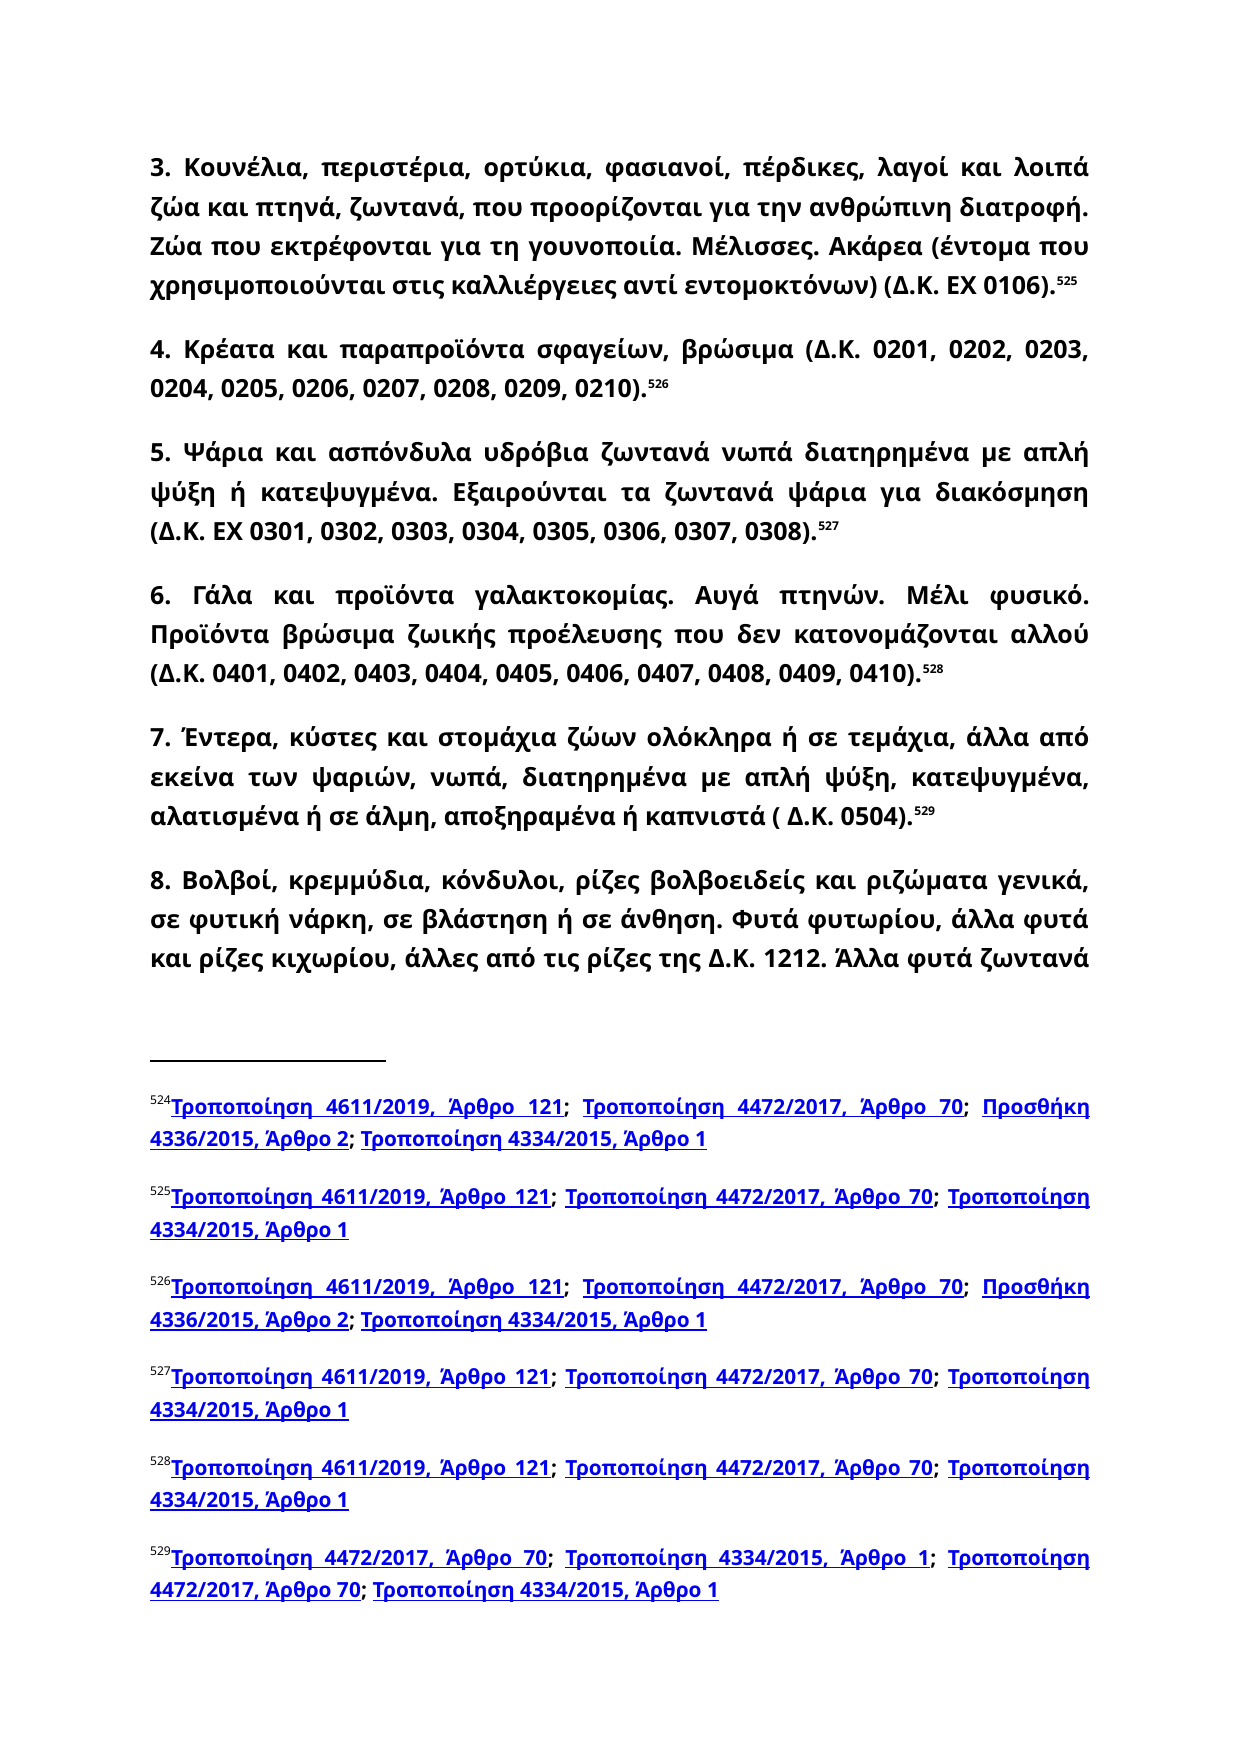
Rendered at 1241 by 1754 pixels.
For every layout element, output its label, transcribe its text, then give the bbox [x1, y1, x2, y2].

text 8. Βολβοί, κρεμμύδια, κόνδυλοι, ρίζες βολβοειδείς και ριζώματα γενικά, σε φυτική νάρκη, σε βλάστηση ή σε άνθηση. Φυτά φυτωρίου, άλλα φυτά και ρίζες κιχωρίου, άλλες από τις ρίζες της Δ.Κ. 1212. Άλλα φυτά ζωντανά [150, 862, 1090, 975]
text Τροποποίηση 4611/2019, Άρθρο 121; Τροποποίηση 4472/2017, Άρθρο 70; Προσθήκη 4336/2015, Άρθρο 2; Τροποποίηση 4334/2015, Άρθρο 1 [150, 1092, 1090, 1153]
text 3. Κουνέλια, περιστέρια, ορτύκια, φασιανοί, πέρδικες, λαγοί και λοιπά ζώα και πτηνά, ζωντανά, που προορίζονται για την ανθρώπινη διατροφή. Ζώα που εκτρέφονται για τη γουνοποιία. Μέλισσες. Ακάρεα (έντομα που χρησιμοποιούνται στις καλλιέργειες αντί εντομοκτόνων) (Δ.Κ. ΕΧ 0106). [150, 150, 1090, 302]
text Τροποποίηση 4611/2019, Άρθρο 121; Τροποποίηση 4472/2017, Άρθρο 70; Προσθήκη 4336/2015, Άρθρο 2; Τροποποίηση 4334/2015, Άρθρο 1 [150, 1272, 1090, 1333]
text Τροποποίηση 4611/2019, Άρθρο 121; Τροποποίηση 4472/2017, Άρθρο 70; Τροποποίηση 4334/2015, Άρθρο 1 [150, 1453, 1090, 1514]
text Τροποποίηση 4472/2017, Άρθρο 70; Τροποποίηση 4334/2015, Άρθρο 1; Τροποποίηση 4472/2017, Άρθρο 70; Τροποποίηση 4334/2015, Άρθρο 1 [150, 1543, 1090, 1604]
text Τροποποίηση 4611/2019, Άρθρο 121; Τροποποίηση 4472/2017, Άρθρο 70; Τροποποίηση 4334/2015, Άρθρο 1 [150, 1362, 1090, 1423]
text 4. Κρέατα και παραπροϊόντα σφαγείων, βρώσιμα (Δ.Κ. 0201, 0202, 0203, 0204, 0205, 0206, 0207, 0208, 0209, 0210). [150, 332, 1090, 405]
text 6. Γάλα και προϊόντα γαλακτοκομίας. Αυγά πτηνών. Μέλι φυσικό. Προϊόντα βρώσιμα ζωικής προέλευσης που δεν κατονομάζονται αλλού (Δ.Κ. 0401, 0402, 0403, 0404, 0405, 0406, 0407, 0408, 0409, 0410). [150, 577, 1090, 690]
text 7. Έντερα, κύστες και στομάχια ζώων ολόκληρα ή σε τεμάχια, άλλα από εκείνα των ψαριών, νωπά, διατηρημένα με απλή ψύξη, κατεψυγμένα, αλατισμένα ή σε άλμη, αποξηραμένα ή καπνιστά ( Δ.Κ. 0504). [150, 720, 1090, 832]
text 5. Ψάρια και ασπόνδυλα υδρόβια ζωντανά νωπά διατηρημένα με απλή ψύξη ή κατεψυγμένα. Εξαιρούνται τα ζωντανά ψάρια για διακόσμηση (Δ.Κ. ΕΧ 0301, 0302, 0303, 0304, 0305, 0306, 0307, 0308). [150, 435, 1090, 547]
text Τροποποίηση 4611/2019, Άρθρο 121; Τροποποίηση 4472/2017, Άρθρο 70; Τροποποίηση 4334/2015, Άρθρο 1 [150, 1182, 1090, 1243]
